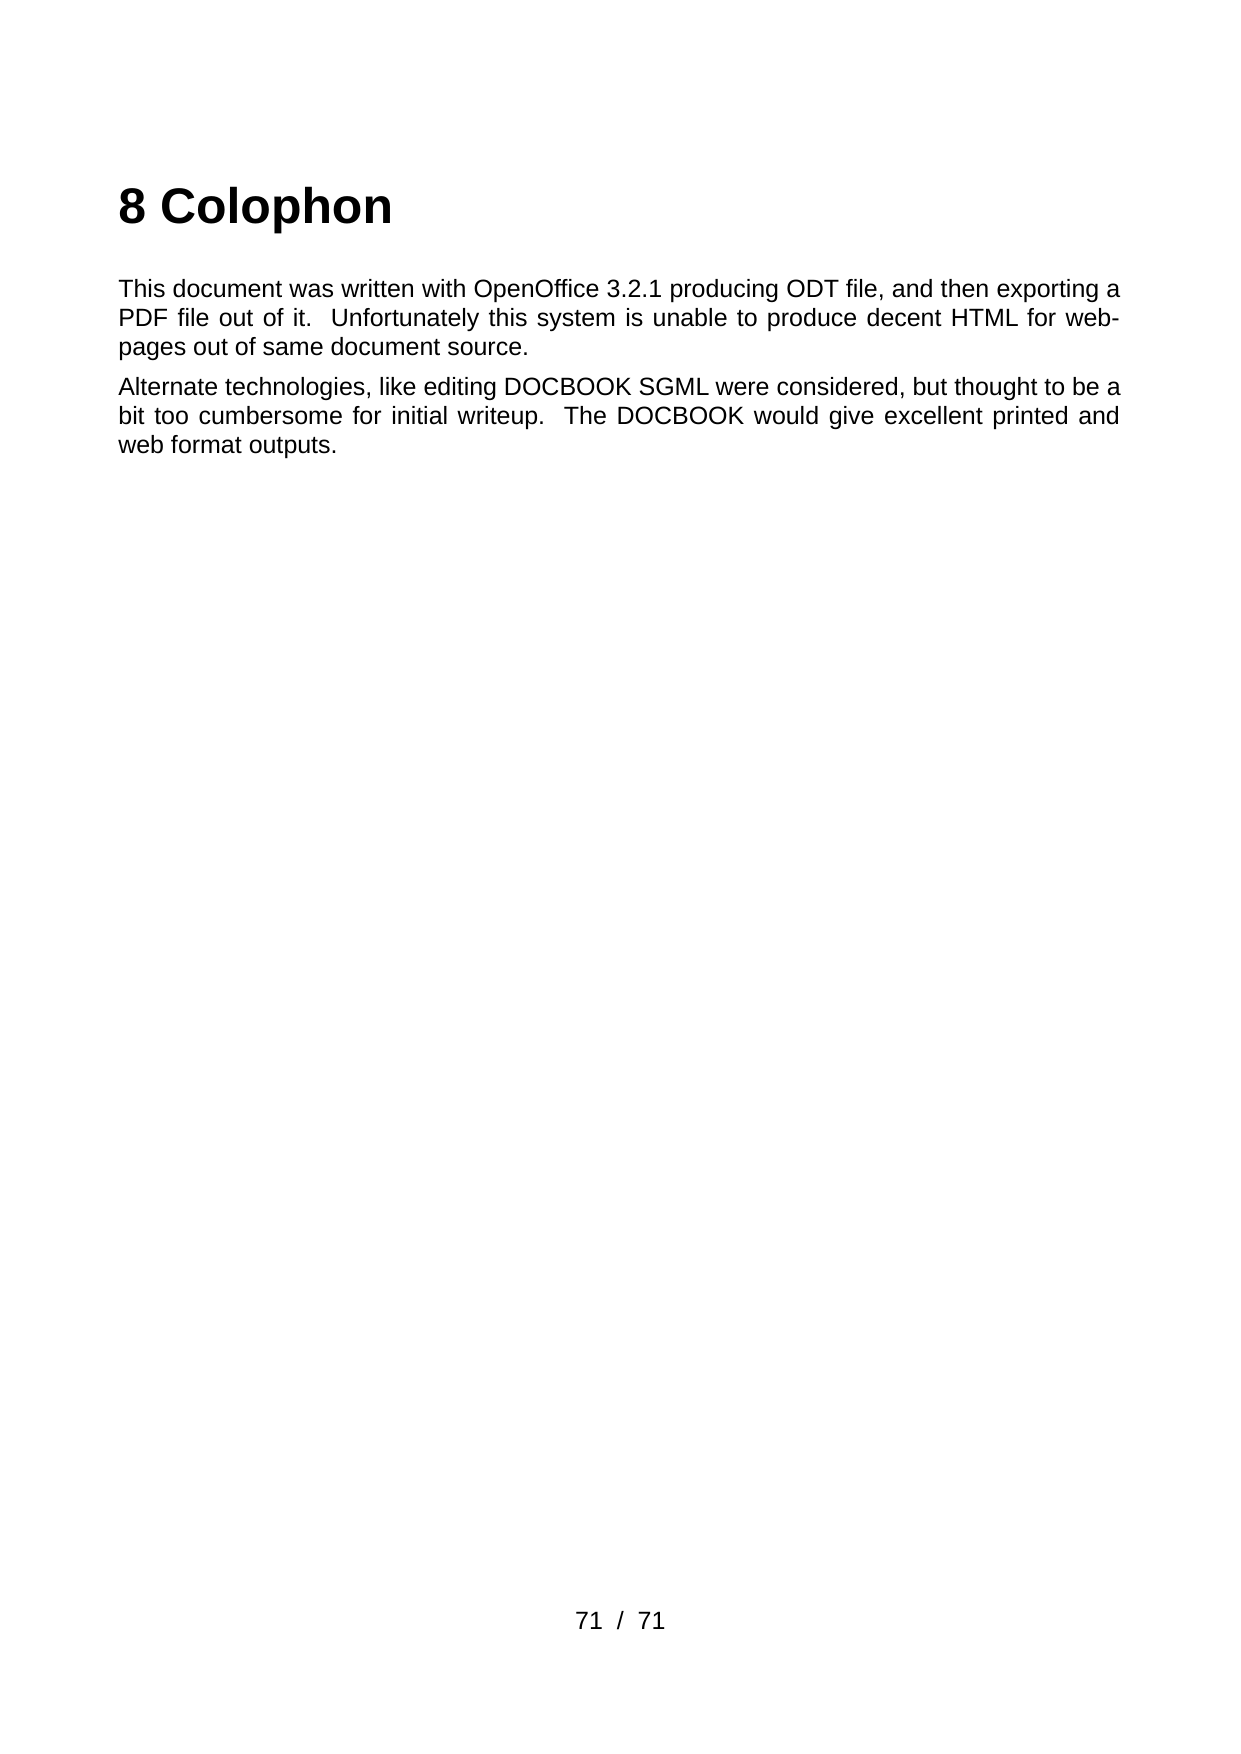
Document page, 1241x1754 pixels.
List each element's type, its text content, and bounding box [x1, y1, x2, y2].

text Alternate technologies, like editing DOCBOOK SGML were considered, but thought to be a bit too cumbersome for initial writeup. The DOCBOOK would give excellent printed and web format outputs. [118, 372, 1122, 459]
subtitle Colophon [118, 176, 1122, 234]
text This document was written with OpenOffice 3.2.1 producing ODT file, and then exporting a PDF file out of it. Unfortunately this system is unable to produce decent HTML for web-pages out of same document source. [118, 274, 1122, 361]
